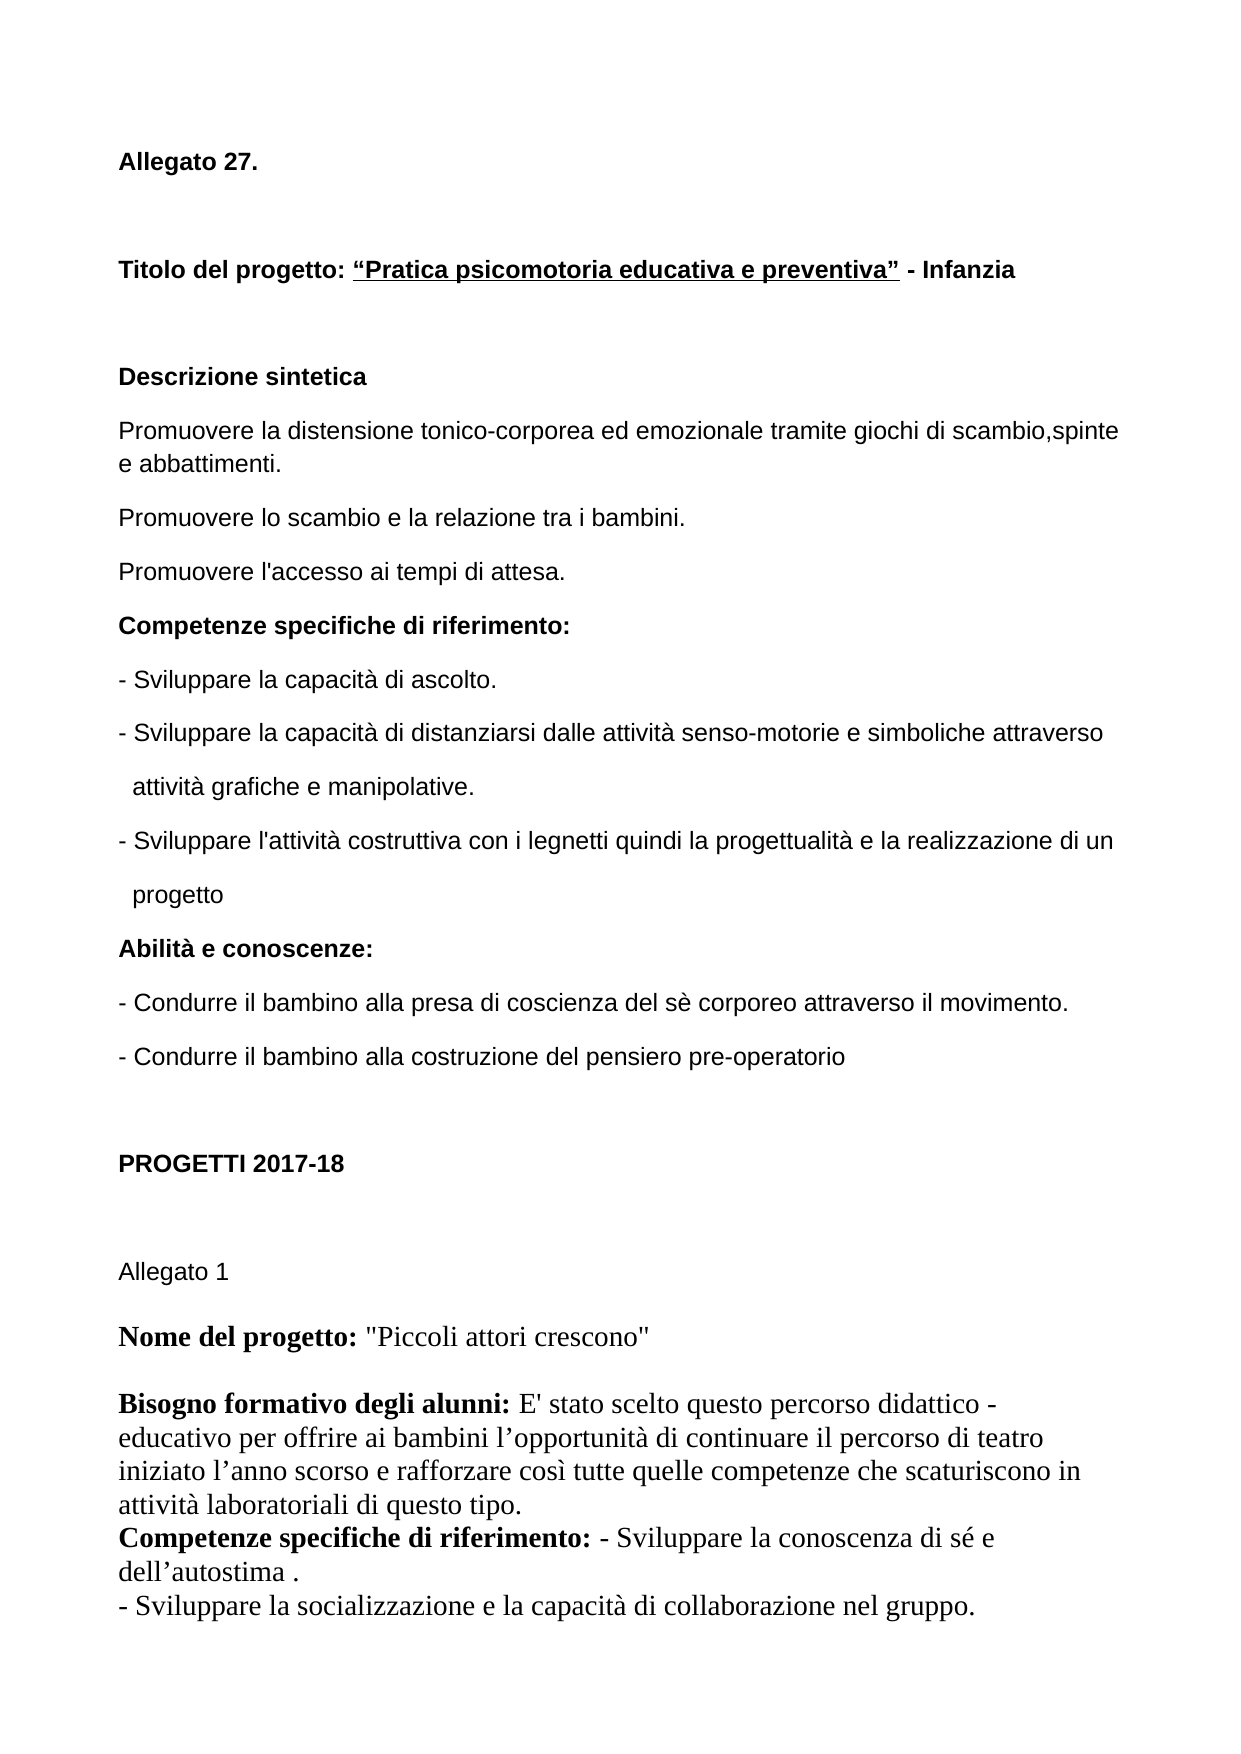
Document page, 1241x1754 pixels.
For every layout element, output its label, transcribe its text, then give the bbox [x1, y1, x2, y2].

text Allegato 1 [118, 1257, 1122, 1286]
text dell’autostima . [118, 1554, 1122, 1588]
text Titolo del progetto: “Pratica psicomotoria educativa e preventiva” - Infanzia [118, 254, 1122, 283]
text Bisogno formativo degli alunni: E' stato scelto questo percorso didattico - [118, 1386, 1122, 1420]
text - Sviluppare l'attività costruttiva con i legnetti quindi la progettualità e la realizzazione di un [118, 826, 1122, 855]
text Allegato 27. [118, 147, 1122, 176]
text Competenze specifiche di riferimento: [118, 611, 1122, 639]
text PROGETTI 2017-18 [118, 1149, 1122, 1178]
text - Sviluppare la socializzazione e la capacità di collaborazione nel gruppo. [118, 1588, 1122, 1621]
text - Sviluppare la capacità di distanziarsi dalle attività senso-motorie e simboliche attraverso [118, 718, 1122, 747]
text attività grafiche e manipolative. [118, 772, 1122, 801]
text - Sviluppare la capacità di ascolto. [118, 664, 1122, 693]
text educativo per offrire ai bambini l’opportunità di continuare il percorso di teatro [118, 1420, 1122, 1453]
text Promuovere l'accesso ai tempi di attesa. [118, 557, 1122, 586]
text progetto [118, 880, 1122, 909]
text attività laboratoriali di questo tipo. [118, 1487, 1122, 1521]
text Descrizione sintetica [118, 362, 1122, 391]
text - Condurre il bambino alla presa di coscienza del sè corporeo attraverso il movimento. [118, 988, 1122, 1016]
text Competenze specifiche di riferimento: - Sviluppare la conoscenza di sé e [118, 1521, 1122, 1554]
text Abilità e conoscenze: [118, 934, 1122, 963]
text - Condurre il bambino alla costruzione del pensiero pre-operatorio [118, 1042, 1122, 1070]
text Promuovere lo scambio e la relazione tra i bambini. [118, 503, 1122, 532]
text iniziato l’anno scorso e rafforzare così tutte quelle competenze che scaturiscono in [118, 1453, 1122, 1487]
text Nome del progetto: "Piccoli attori crescono" [118, 1319, 1122, 1353]
text Promuovere la distensione tonico-corporea ed emozionale tramite giochi di scambio,spinte e abbattimenti. [118, 416, 1122, 478]
